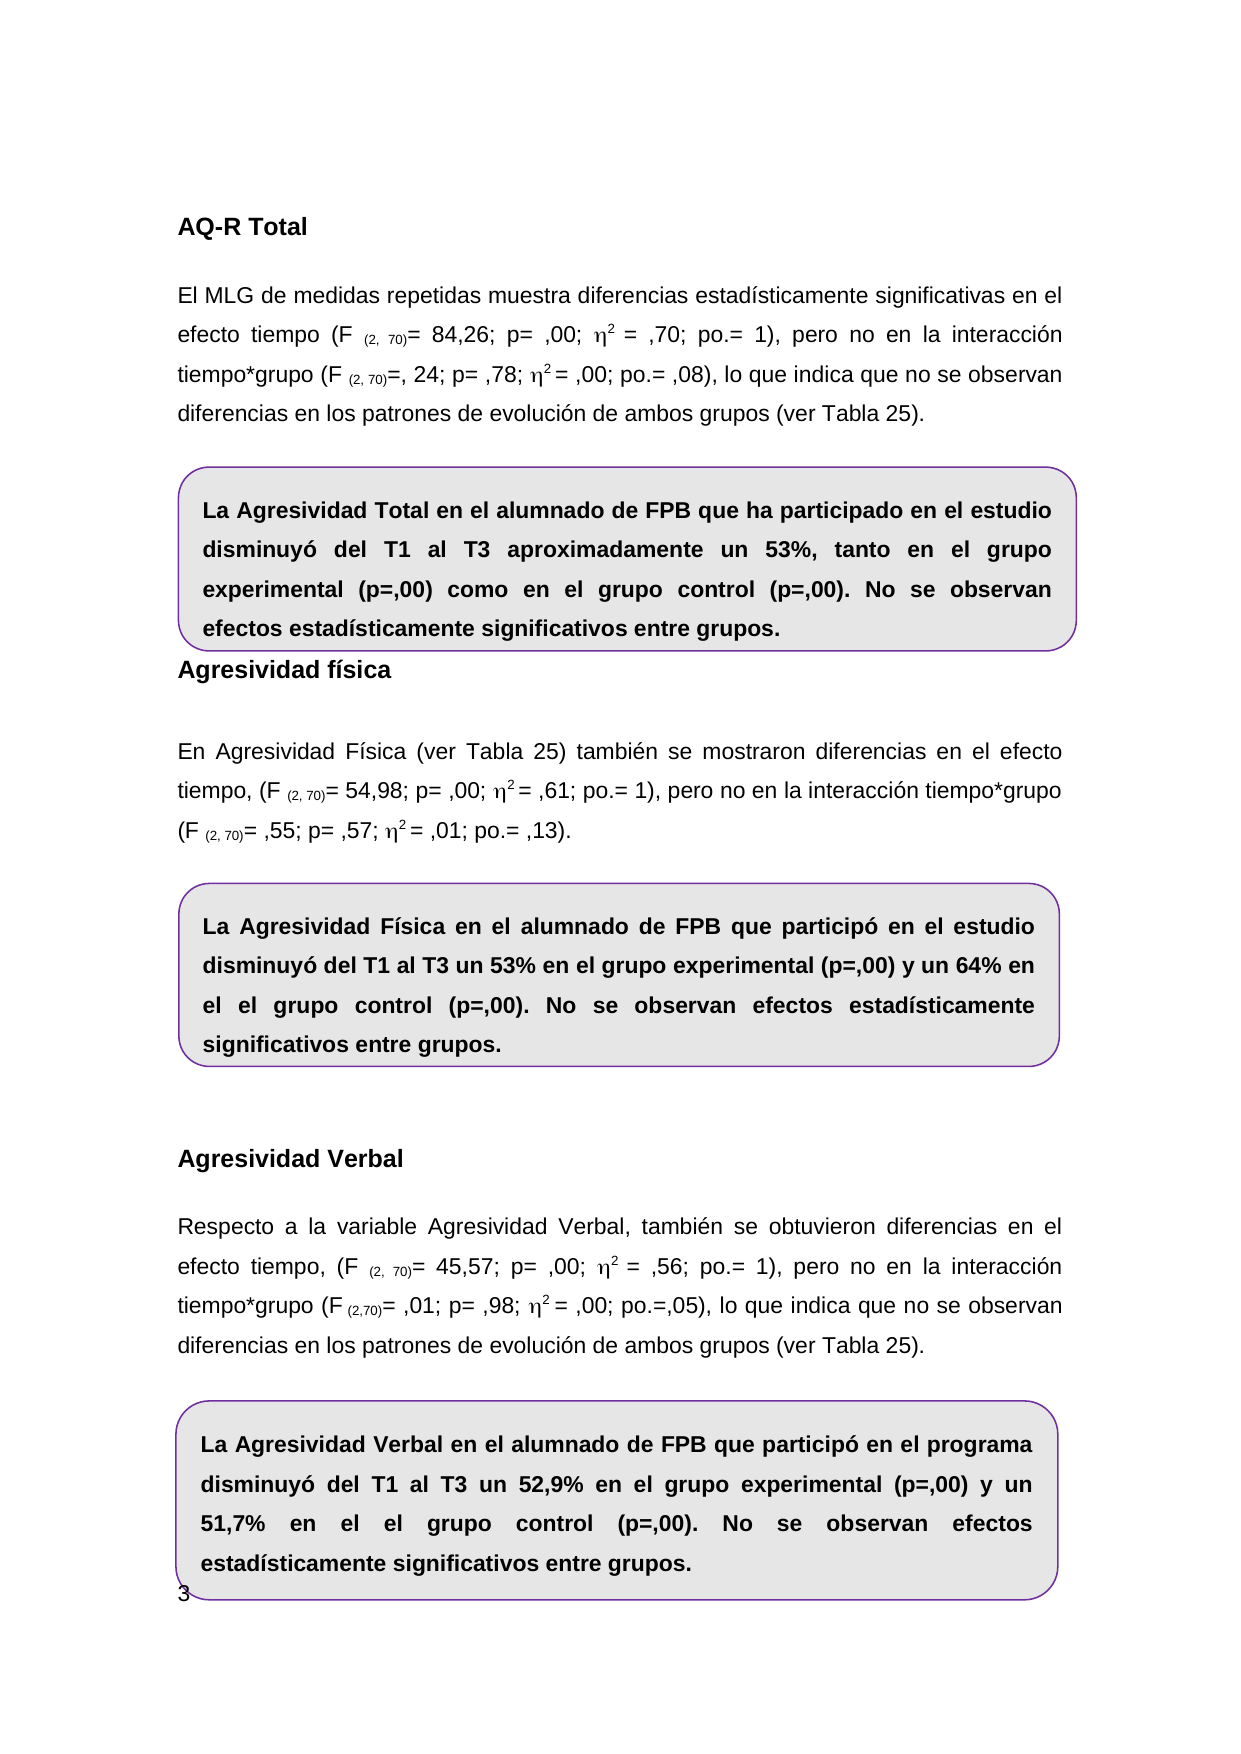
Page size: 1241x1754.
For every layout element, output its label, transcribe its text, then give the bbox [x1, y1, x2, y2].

text Agresividad Verbal [177, 1144, 1063, 1172]
text En Agresividad Física (ver Tabla 25) también se mostraron diferencias en el efecto tiempo, (F (2, 70)= 54,98; p= ,00; 2 = ,61; po.= 1), pero no en la interacción tiempo*grupo (F (2, 70)= ,55; p= ,57; 2 = ,01; po.= ,13). [177, 738, 1063, 843]
text El MLG de medidas repetidas muestra diferencias estadísticamente significativas en el efecto tiempo (F (2, 70)= 84,26; p= ,00; 2 = ,70; po.= 1), pero no en la interacción tiempo*grupo (F (2, 70)=, 24; p= ,78; 2 = ,00; po.= ,08), lo que indica que no se observan diferencias en los patrones de evolución de ambos grupos (ver Tabla 25). [177, 282, 1063, 427]
text Respecto a la variable Agresividad Verbal, también se obtuvieron diferencias en el efecto tiempo, (F (2, 70)= 45,57; p= ,00; 2 = ,56; po.= 1), pero no en la interacción tiempo*grupo (F (2,70)= ,01; p= ,98; 2 = ,00; po.=,05), lo que indica que no se observan diferencias en los patrones de evolución de ambos grupos (ver Tabla 25). [177, 1213, 1063, 1358]
text AQ-R Total [177, 212, 1063, 241]
text Agresividad física [177, 655, 1063, 684]
